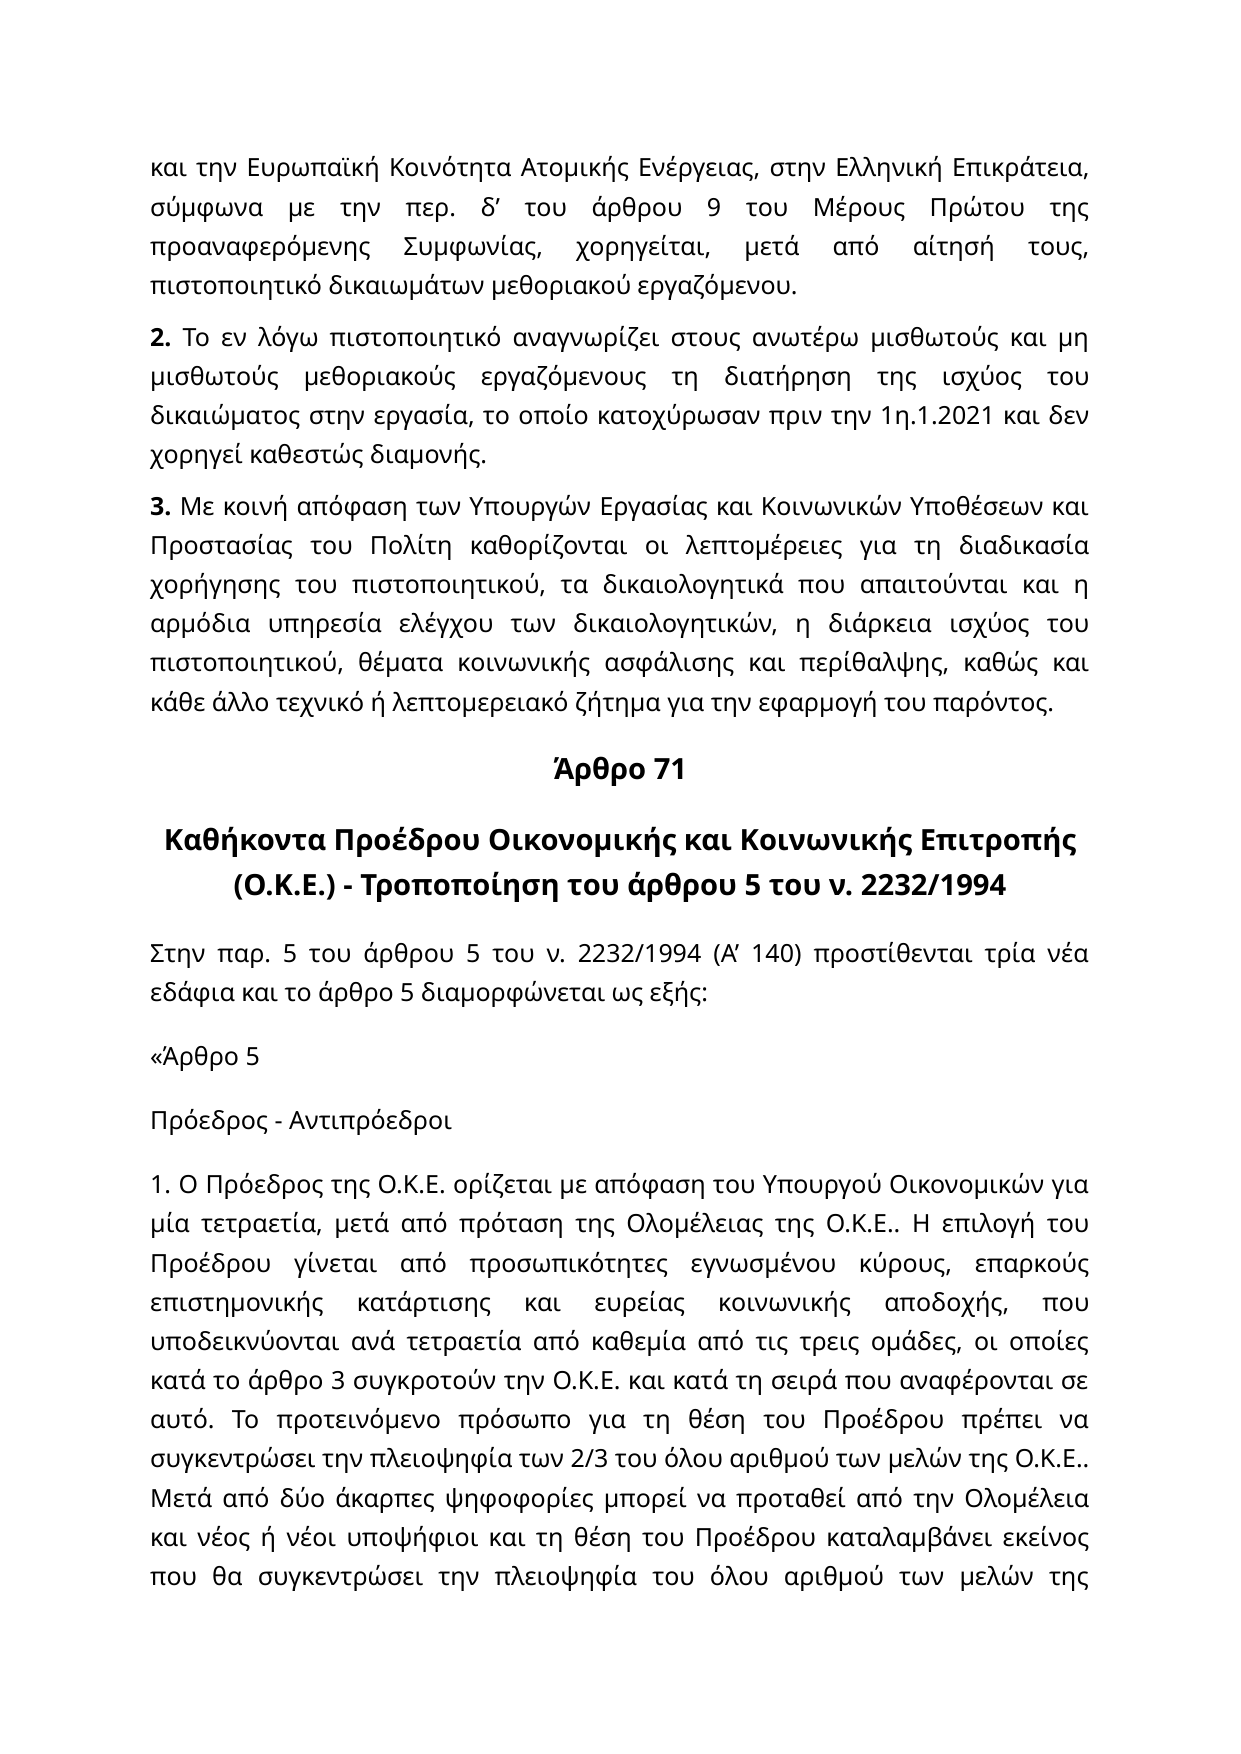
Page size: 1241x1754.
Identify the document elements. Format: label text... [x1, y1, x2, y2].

text 1. Ο Πρόεδρος της Ο.Κ.Ε. ορίζεται με απόφαση του Υπουργού Οικονομικών για μία τετραετία, μετά από πρόταση της Ολομέλειας της Ο.Κ.Ε.. Η επιλογή του Προέδρου γίνεται από προσωπικότητες εγνωσμένου κύρους, επαρκούς επιστημονικής κατάρτισης και ευρείας κοινωνικής αποδοχής, που υποδεικνύονται ανά τετραετία από καθεμία από τις τρεις ομάδες, οι οποίες κατά το άρθρο 3 συγκροτούν την Ο.Κ.Ε. και κατά τη σειρά που αναφέρονται σε αυτό. Το προτεινόμενο πρόσωπο για τη θέση του Προέδρου πρέπει να συγκεντρώσει την πλειοψηφία των 2/3 του όλου αριθμού των μελών της Ο.Κ.Ε.. Μετά από δύο άκαρπες ψηφοφορίες μπορεί να προταθεί από την Ολομέλεια και νέος ή νέοι υποψήφιοι και τη θέση του Προέδρου καταλαμβάνει εκείνος που θα συγκεντρώσει την πλειοψηφία του όλου αριθμού των μελών της [150, 1167, 1090, 1593]
subtitle Άρθρο 71 [150, 748, 1090, 788]
subtitle Καθήκοντα Προέδρου Οικονομικής και Κοινωνικής Επιτροπής (Ο.Κ.Ε.) - Τροποποίηση του άρθρου 5 του ν. 2232/1994 [150, 819, 1090, 904]
text «Άρθρο 5 [150, 1038, 1090, 1073]
text Στην παρ. 5 του άρθρου 5 του ν. 2232/1994 (Α’ 140) προστίθενται τρία νέα εδάφια και το άρθρο 5 διαμορφώνεται ως εξής: [150, 935, 1090, 1008]
text Πρόεδρος - Αντιπρόεδροι [150, 1103, 1090, 1137]
text και την Ευρωπαϊκή Κοινότητα Ατομικής Ενέργειας, στην Ελληνική Επικράτεια, σύμφωνα με την περ. δ’ του άρθρου 9 του Μέρους Πρώτου της προαναφερόμενης Συμφωνίας, χορηγείται, μετά από αίτησή τους, πιστοποιητικό δικαιωμάτων μεθοριακού εργαζόμενου. [150, 150, 1090, 302]
text 3. Με κοινή απόφαση των Υπουργών Εργασίας και Κοινωνικών Υποθέσεων και Προστασίας του Πολίτη καθορίζονται οι λεπτομέρειες για τη διαδικασία χορήγησης του πιστοποιητικού, τα δικαιολογητικά που απαιτούνται και η αρμόδια υπηρεσία ελέγχου των δικαιολογητικών, η διάρκεια ισχύος του πιστοποιητικού, θέματα κοινωνικής ασφάλισης και περίθαλψης, καθώς και κάθε άλλο τεχνικό ή λεπτομερειακό ζήτημα για την εφαρμογή του παρόντος. [150, 488, 1090, 718]
text 2. Το εν λόγω πιστοποιητικό αναγνωρίζει στους ανωτέρω μισθωτούς και μη μισθωτούς μεθοριακούς εργαζόμενους τη διατήρηση της ισχύος του δικαιώματος στην εργασία, το οποίο κατοχύρωσαν πριν την 1η.1.2021 και δεν χορηγεί καθεστώς διαμονής. [150, 319, 1090, 471]
